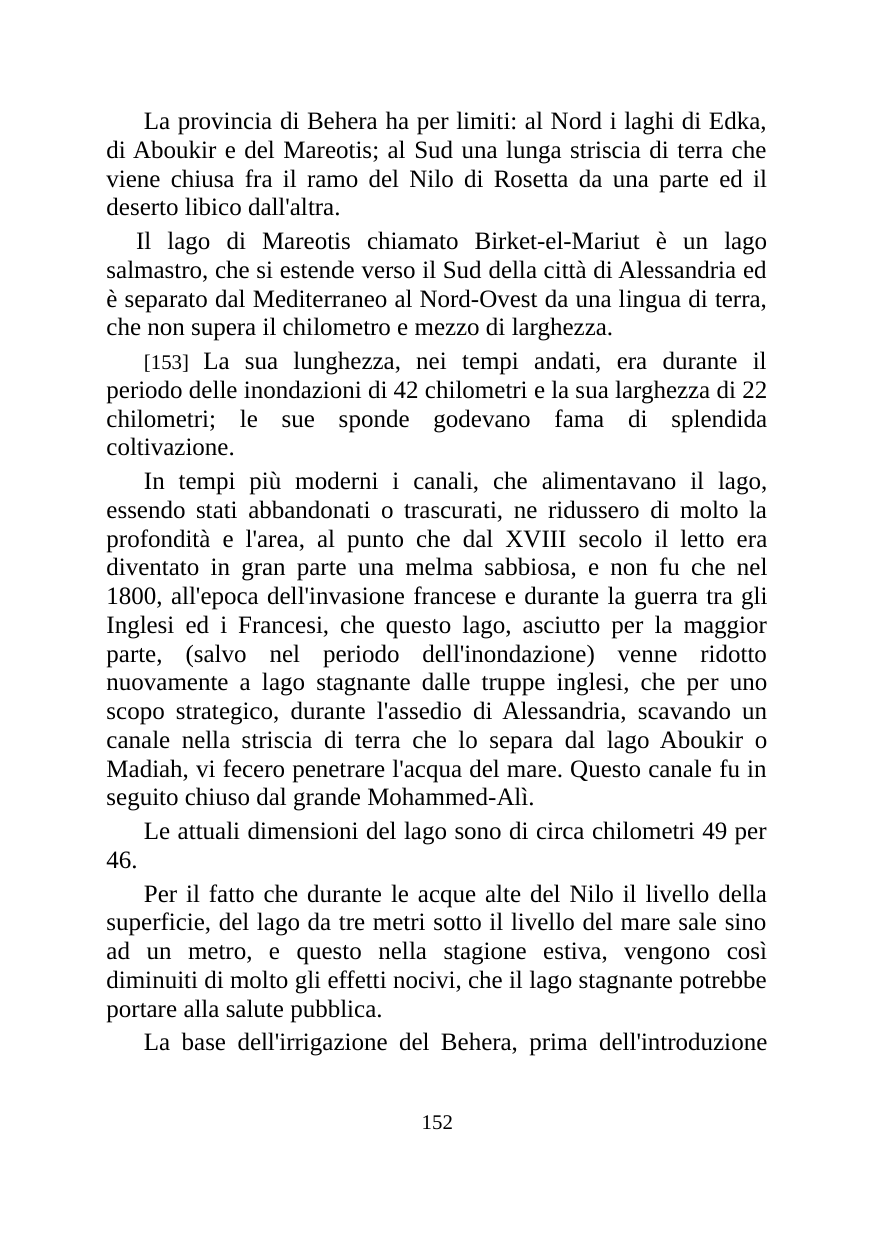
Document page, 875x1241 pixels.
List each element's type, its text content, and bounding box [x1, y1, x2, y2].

text Per il fatto che durante le acque alte del Nilo il livello della superficie, del lago da tre metri sotto il livello del mare sale sino ad un metro, e questo nella stagione estiva, vengono così diminuiti di molto gli effetti nocivi, che il lago stagnante potrebbe portare alla salute pubblica. [106, 879, 768, 1022]
text Le attuali dimensioni del lago sono di circa chilometri 49 per 46. [106, 816, 768, 874]
text [153] La sua lunghezza, nei tempi andati, era durante il periodo delle inondazioni di 42 chilometri e la sua larghezza di 22 chilometri; le sue sponde godevano fama di splendida coltivazione. [106, 346, 768, 461]
text In tempi più moderni i canali, che alimentavano il lago, essendo stati abbandonati o trascurati, ne ridussero di molto la profondità e l'area, al punto che dal XVIII secolo il letto era diventato in gran parte una melma sabbiosa, e non fu che nel 1800, all'epoca dell'invasione francese e durante la guerra tra gli Inglesi ed i Francesi, che questo lago, asciutto per la maggior parte, (salvo nel periodo dell'inondazione) venne ridotto nuovamente a lago stagnante dalle truppe inglesi, che per uno scopo strategico, durante l'assedio di Alessandria, scavando un canale nella striscia di terra che lo separa dal lago Aboukir o Madiah, vi fecero penetrare l'acqua del mare. Questo canale fu in seguito chiuso dal grande Mohammed-Alì. [106, 466, 768, 811]
text La base dell'irrigazione del Behera, prima dell'introduzione [106, 1027, 768, 1056]
text La provincia di Behera ha per limiti: al Nord i laghi di Edka, di Aboukir e del Mareotis; al Sud una lunga striscia di terra che viene chiusa fra il ramo del Nilo di Rosetta da una parte ed il deserto libico dall'altra. [106, 106, 768, 221]
text Il lago di Mareotis chiamato Birket-el-Mariut è un lago salmastro, che si estende verso il Sud della città di Alessandria ed è separato dal Mediterraneo al Nord-Ovest da una lingua di terra, che non supera il chilometro e mezzo di larghezza. [106, 226, 768, 341]
